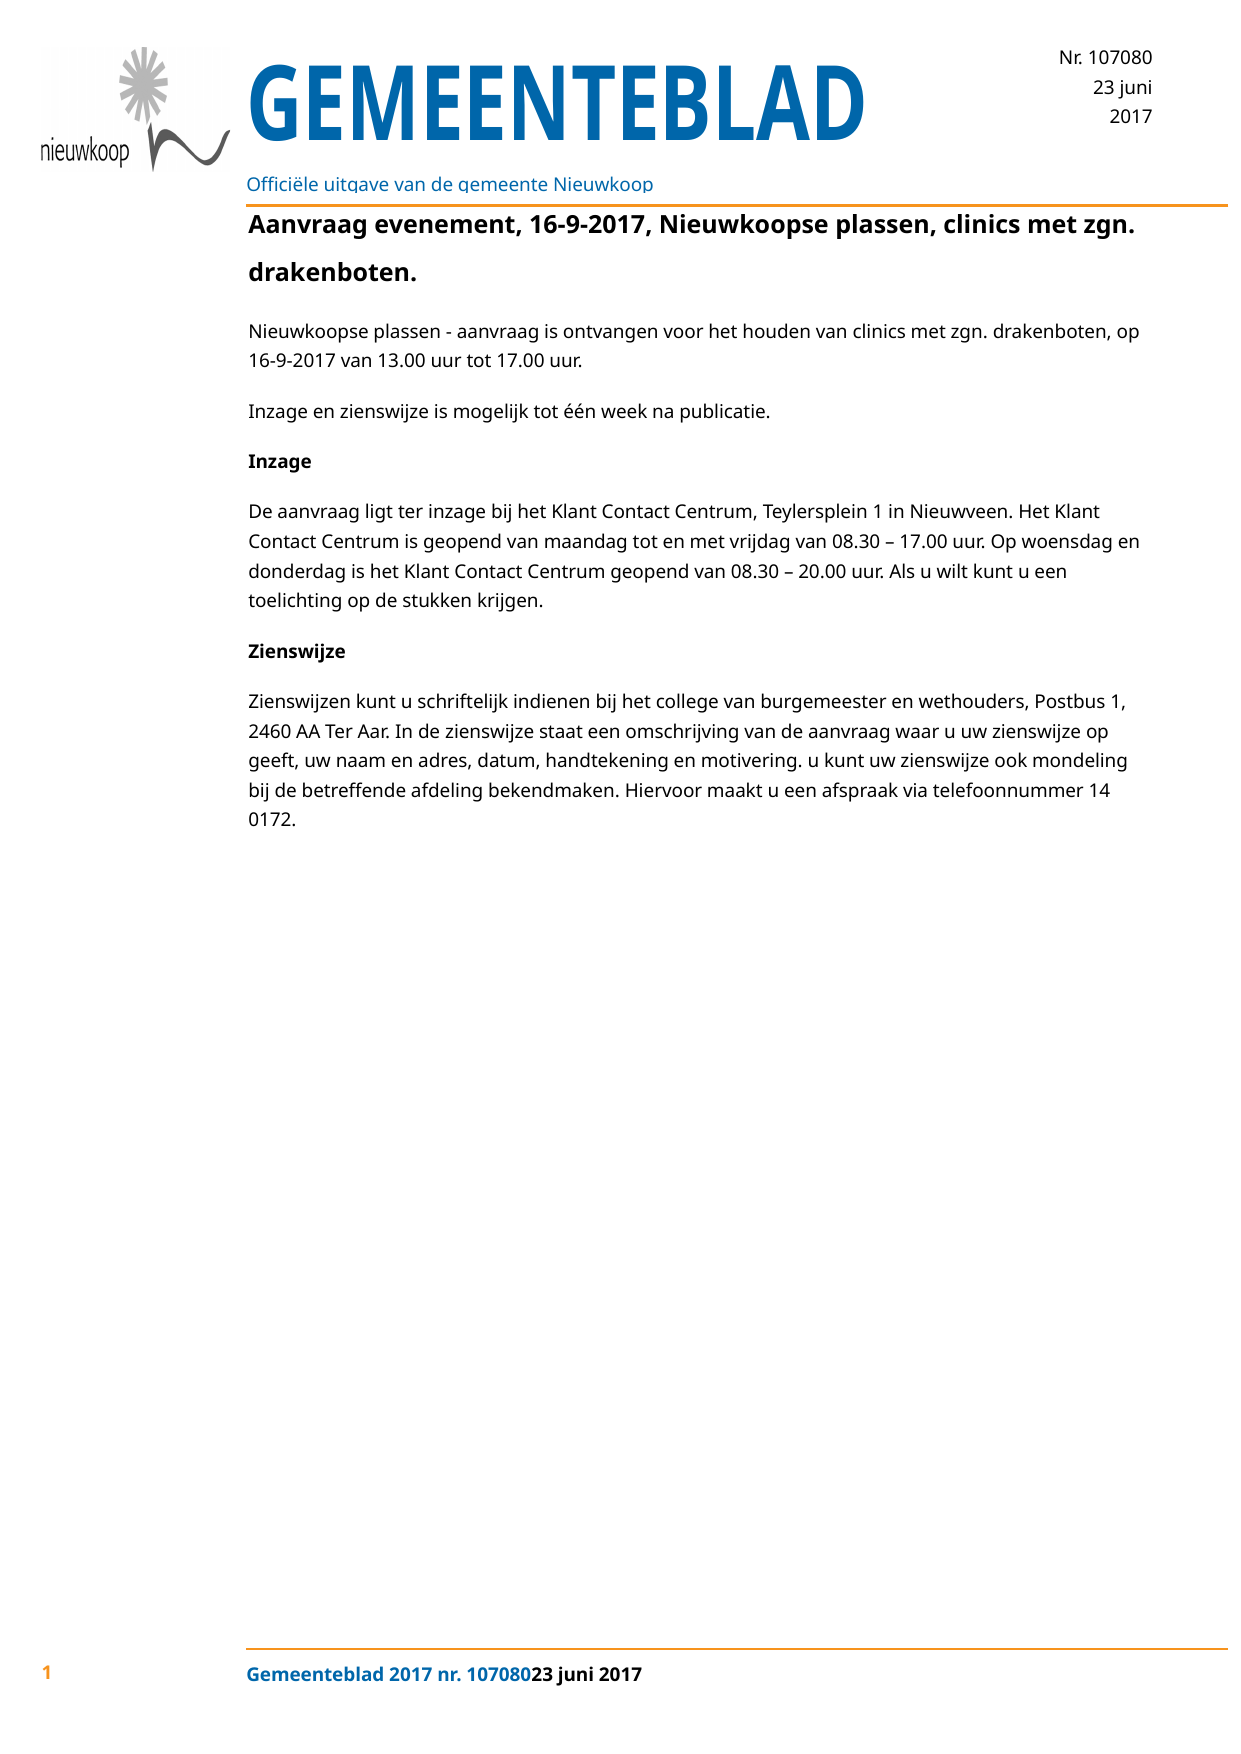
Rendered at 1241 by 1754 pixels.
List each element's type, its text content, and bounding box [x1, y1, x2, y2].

text Nieuwkoopse plassen - aanvraag is ontvangen voor het houden van clinics met zgn. drakenboten, op 16-9-2017 van 13.00 uur tot 17.00 uur. [248, 318, 1152, 373]
text Inzage [248, 448, 1152, 474]
text De aanvraag ligt ter inzage bij het Klant Contact Centrum, Teylersplein 1 in Nieuwveen. Het Klant Contact Centrum is geopend van maandag tot en met vrijdag van 08.30 – 17.00 uur. Op woensdag en donderdag is het Klant Contact Centrum geopend van 08.30 – 20.00 uur. Als u wilt kunt u een toelichting op de stukken krijgen. [248, 499, 1152, 613]
text Zienswijze [248, 638, 1152, 664]
text Zienswijzen kunt u schriftelijk indienen bij het college van burgemeester en wethouders, Postbus 1, 2460 AA Ter Aar. In de zienswijze staat een omschrijving van de aanvraag waar u uw zienswijze op geeft, uw naam en adres, datum, handtekening en motivering. u kunt uw zienswijze ook mondeling bij de betreffende afdeling bekendmaken. Hiervoor maakt u een afspraak via telefoonnummer 14 0172. [248, 688, 1152, 832]
text Aanvraag evenement, 16-9-2017, Nieuwkoopse plassen, clinics met zgn. drakenboten. [248, 207, 1152, 288]
picture [41, 47, 231, 172]
text Inzage en zienswijze is mogelijk tot één week na publicatie. [248, 398, 1152, 424]
